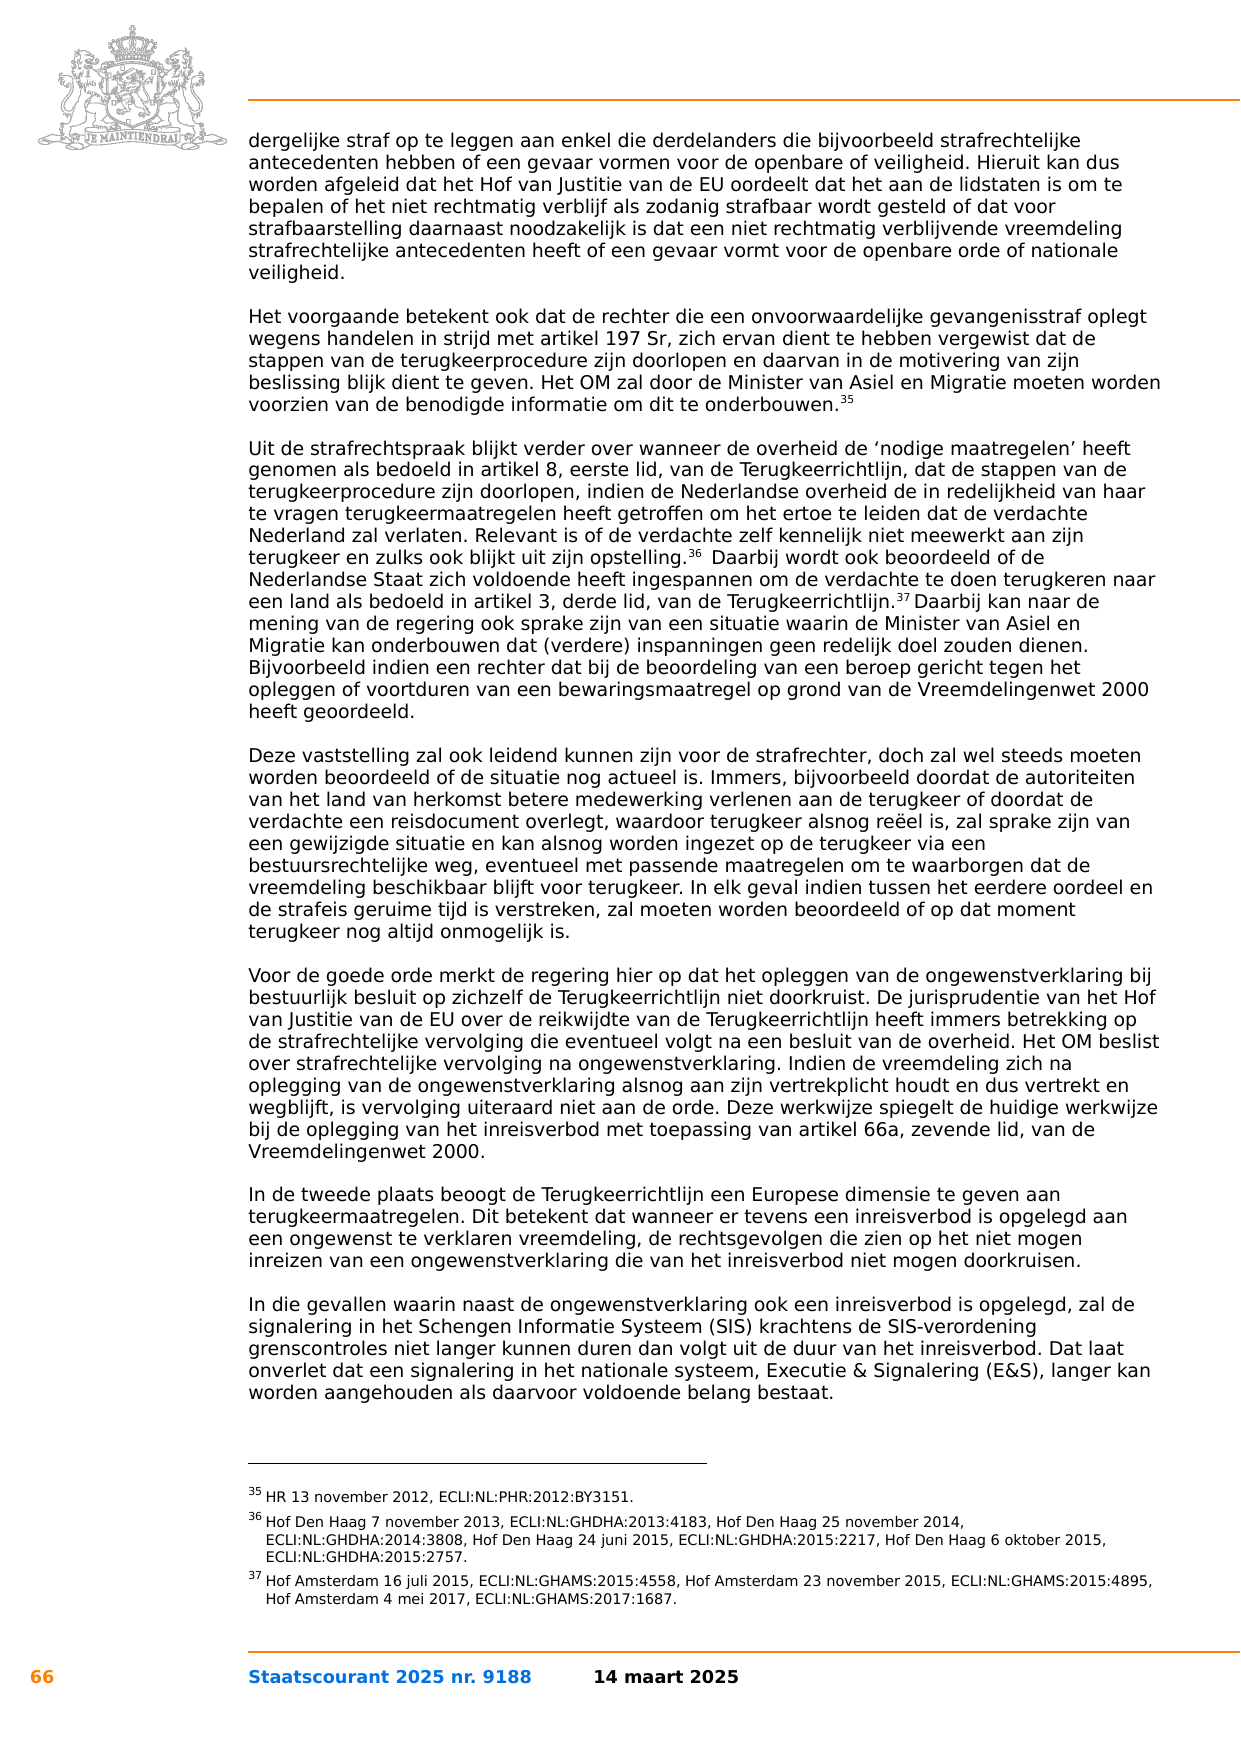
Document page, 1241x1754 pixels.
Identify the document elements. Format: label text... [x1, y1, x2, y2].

text dergelijke straf op te leggen aan enkel die derdelanders die bijvoorbeeld strafrechtelijke antecedenten hebben of een gevaar vormen voor de openbare of veiligheid. Hieruit kan dus worden afgeleid dat het Hof van Justitie van de EU oordeelt dat het aan de lidstaten is om te bepalen of het niet rechtmatig verblijf als zodanig strafbaar wordt gesteld of dat voor strafbaarstelling daarnaast noodzakelijk is dat een niet rechtmatig verblijvende vreemdeling strafrechtelijke antecedenten heeft of een gevaar vormt voor de openbare orde of nationale veiligheid. [248, 130, 1163, 284]
picture [38, 25, 227, 150]
text Voor de goede orde merkt de regering hier op dat het opleggen van de ongewenstverklaring bij bestuurlijk besluit op zichzelf de Terugkeerrichtlijn niet doorkruist. De jurisprudentie van het Hof van Justitie van de EU over de reikwijdte van de Terugkeerrichtlijn heeft immers betrekking op de strafrechtelijke vervolging die eventueel volgt na een besluit van de overheid. Het OM beslist over strafrechtelijke vervolging na ongewenstverklaring. Indien de vreemdeling zich na oplegging van de ongewenstverklaring alsnog aan zijn vertrekplicht houdt en dus vertrekt en wegblijft, is vervolging uiteraard niet aan de orde. Deze werkwijze spiegelt de huidige werkwijze bij de oplegging van het inreisverbod met toepassing van artikel 66a, zevende lid, van de Vreemdelingenwet 2000. [248, 965, 1163, 1162]
text Hof Den Haag 7 november 2013, ECLI:NL:GHDHA:2013:4183, Hof Den Haag 25 november 2014, ECLI:NL:GHDHA:2014:3808, Hof Den Haag 24 juni 2015, ECLI:NL:GHDHA:2015:2217, Hof Den Haag 6 oktober 2015, ECLI:NL:GHDHA:2015:2757. [248, 1510, 1163, 1566]
text In die gevallen waarin naast de ongewenstverklaring ook een inreisverbod is opgelegd, zal de signalering in het Schengen Informatie Systeem (SIS) krachtens de SIS-verordening grenscontroles niet langer kunnen duren dan volgt uit de duur van het inreisverbod. Dat laat onverlet dat een signalering in het nationale systeem, Executie & Signalering (E&S), langer kan worden aangehouden als daarvoor voldoende belang bestaat. [248, 1294, 1163, 1404]
text Het voorgaande betekent ook dat de rechter die een onvoorwaardelijke gevangenisstraf oplegt wegens handelen in strijd met artikel 197 Sr, zich ervan dient te hebben vergewist dat de stappen van de terugkeerprocedure zijn doorlopen en daarvan in de motivering van zijn beslissing blijk dient te geven. Het OM zal door de Minister van Asiel en Migratie moeten worden voorzien van de benodigde informatie om dit te onderbouwen. [248, 306, 1163, 416]
text Deze vaststelling zal ook leidend kunnen zijn voor de strafrechter, doch zal wel steeds moeten worden beoordeeld of de situatie nog actueel is. Immers, bijvoorbeeld doordat de autoriteiten van het land van herkomst betere medewerking verlenen aan de terugkeer of doordat de verdachte een reisdocument overlegt, waardoor terugkeer alsnog reëel is, zal sprake zijn van een gewijzigde situatie en kan alsnog worden ingezet op de terugkeer via een bestuursrechtelijke weg, eventueel met passende maatregelen om te waarborgen dat de vreemdeling beschikbaar blijft voor terugkeer. In elk geval indien tussen het eerdere oordeel en de strafeis geruime tijd is verstreken, zal moeten worden beoordeeld of op dat moment terugkeer nog altijd onmogelijk is. [248, 745, 1163, 943]
text HR 13 november 2012, ECLI:NL:PHR:2012:BY3151. [248, 1485, 1163, 1507]
text In de tweede plaats beoogt de Terugkeerrichtlijn een Europese dimensie te geven aan terugkeermaatregelen. Dit betekent dat wanneer er tevens een inreisverbod is opgelegd aan een ongewenst te verklaren vreemdeling, de rechtsgevolgen die zien op het niet mogen inreizen van een ongewenstverklaring die van het inreisverbod niet mogen doorkruisen. [248, 1184, 1163, 1272]
text Uit de strafrechtspraak blijkt verder over wanneer de overheid de ‘nodige maatregelen’ heeft genomen als bedoeld in artikel 8, eerste lid, van de Terugkeerrichtlijn, dat de stappen van de terugkeerprocedure zijn doorlopen, indien de Nederlandse overheid de in redelijkheid van haar te vragen terugkeermaatregelen heeft getroffen om het ertoe te leiden dat de verdachte Nederland zal verlaten. Relevant is of de verdachte zelf kennelijk niet meewerkt aan zijn terugkeer en zulks ook blijkt uit zijn opstelling. Daarbij wordt ook beoordeeld of de Nederlandse Staat zich voldoende heeft ingespannen om de verdachte te doen terugkeren naar een land als bedoeld in artikel 3, derde lid, van de Terugkeerrichtlijn.Daarbij kan naar de mening van de regering ook sprake zijn van een situatie waarin de Minister van Asiel en Migratie kan onderbouwen dat (verdere) inspanningen geen redelijk doel zouden dienen. Bijvoorbeeld indien een rechter dat bij de beoordeling van een beroep gericht tegen het opleggen of voortduren van een bewaringsmaatregel op grond van de Vreemdelingenwet 2000 heeft geoordeeld. [248, 437, 1163, 723]
text Hof Amsterdam 16 juli 2015, ECLI:NL:GHAMS:2015:4558, Hof Amsterdam 23 november 2015, ECLI:NL:GHAMS:2015:4895, Hof Amsterdam 4 mei 2017, ECLI:NL:GHAMS:2017:1687. [248, 1569, 1163, 1608]
